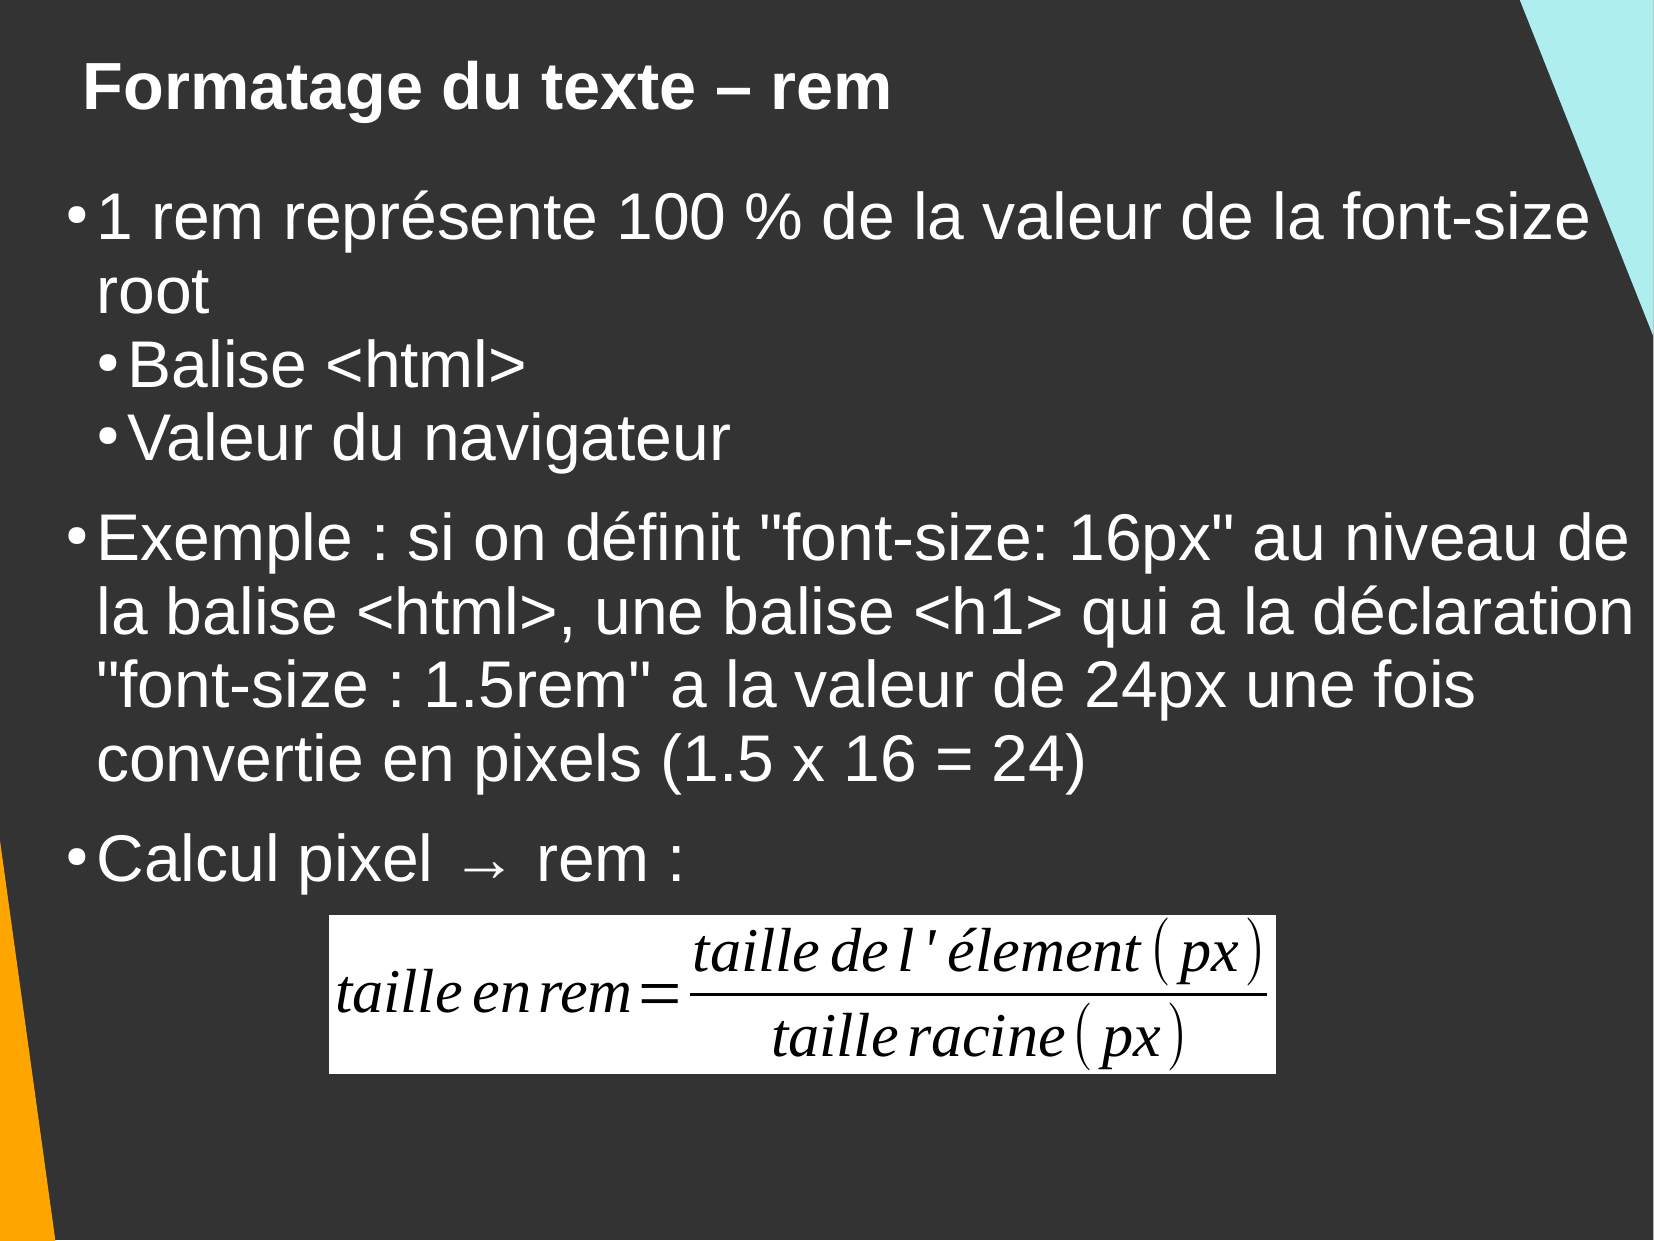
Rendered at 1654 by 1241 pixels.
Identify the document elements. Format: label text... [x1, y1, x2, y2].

chart [328, 915, 1276, 1074]
subtitle 1 rem représente 100 % de la valeur de la font-size root Balise <html> Valeur du navigateur Exemple : si on définit "font-size: 16px" au niveau de la balise <html>, une balise <h1> qui a la déclaration "font-size : 1.5rem" a la valeur de 24px une fois convertie en pixels (1.5 x 16 = 24) Calcul pixel → rem : [65, 177, 1642, 898]
text_box [0, 840, 56, 1241]
text_box [1519, 0, 1654, 338]
title Formatage du texte – rem [82, 49, 1571, 177]
